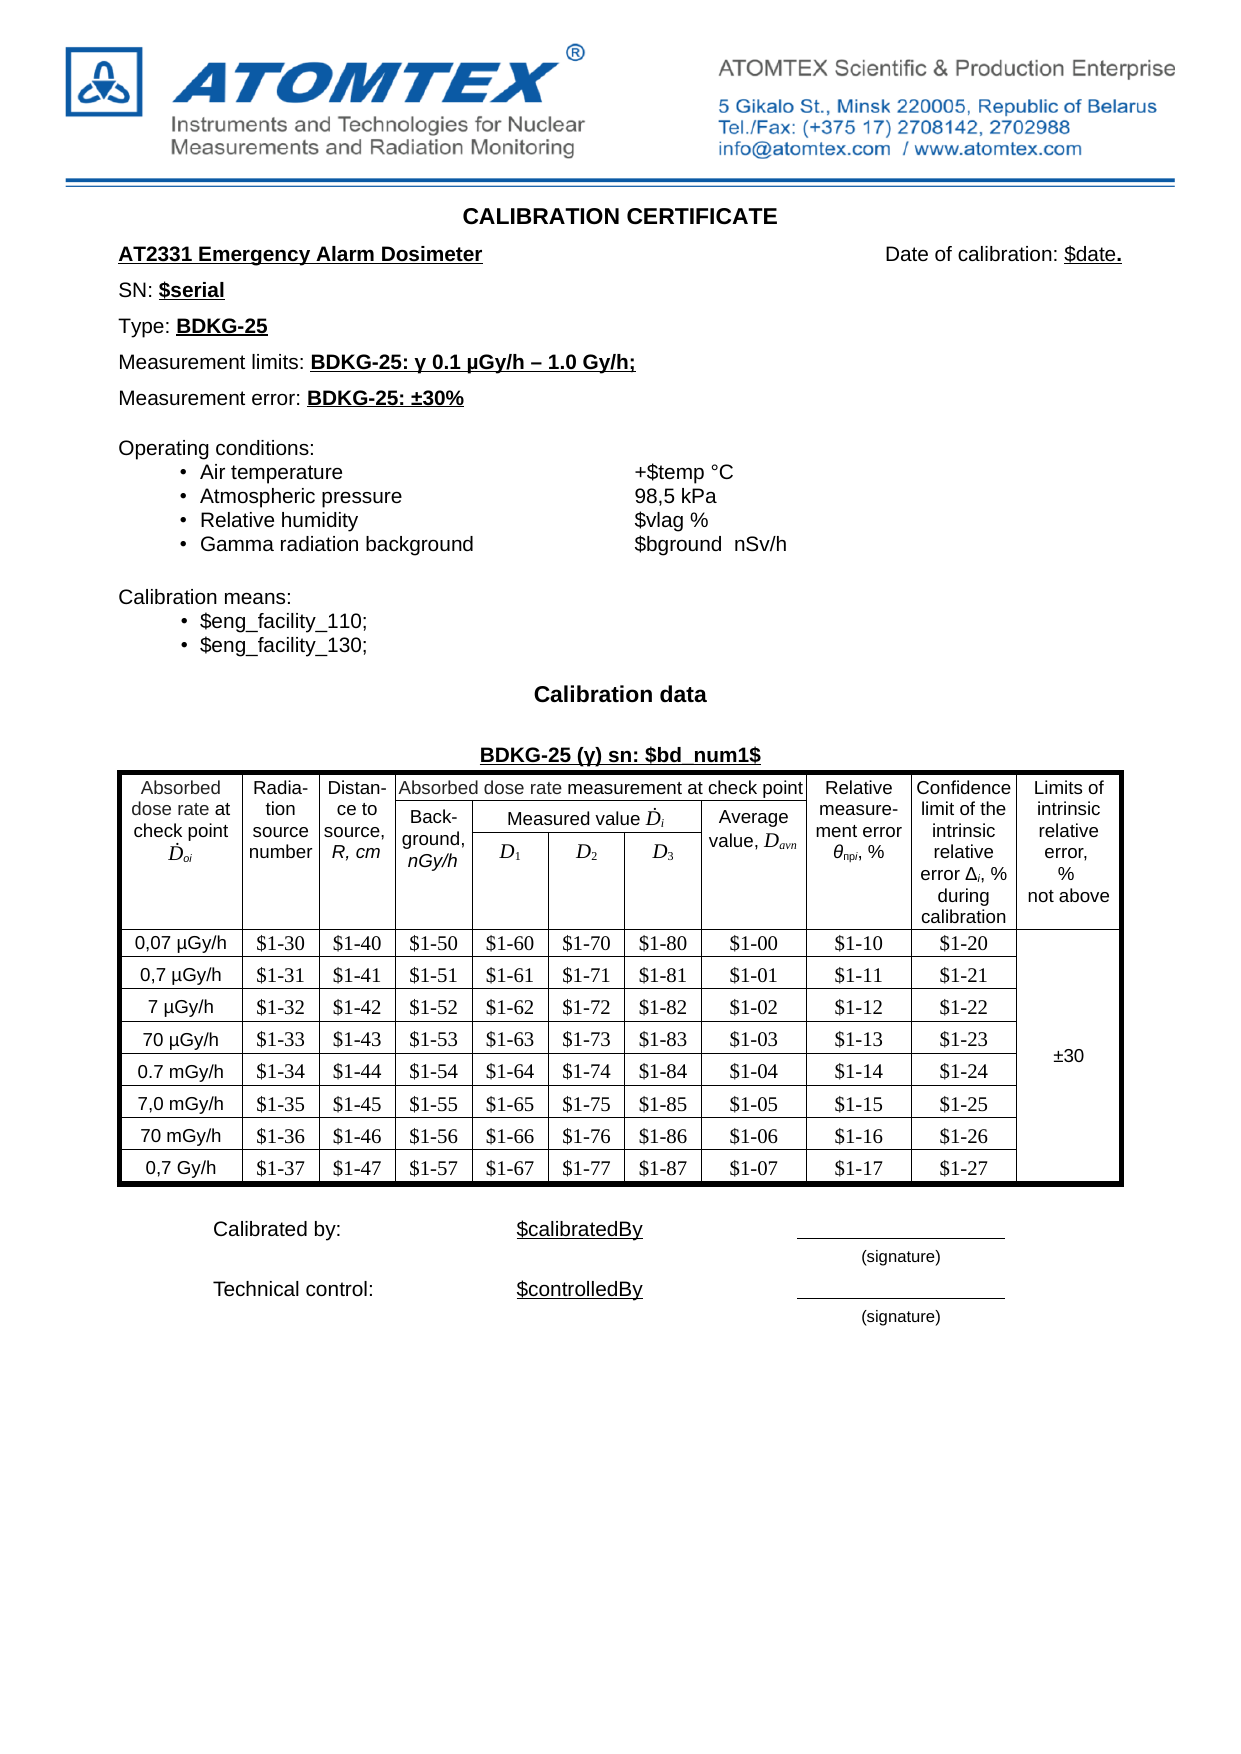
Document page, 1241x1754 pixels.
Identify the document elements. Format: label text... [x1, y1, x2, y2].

table_cell $1-22 [912, 989, 1016, 1021]
table_cell Technical control: [210, 1274, 513, 1303]
table_cell Confidence limit of the intrinsic relative error Δi, % during calibration [912, 775, 1016, 929]
table_cell Absorbed dose rate measurement at check point [396, 775, 806, 800]
table_cell $1-73 [549, 1022, 624, 1053]
table_cell $1-05 [702, 1086, 806, 1117]
table_cell $1-44 [320, 1054, 395, 1085]
list $eng_facility_130; [123, 633, 1122, 657]
table_cell $1-23 [912, 1022, 1016, 1053]
table_cell $1-26 [912, 1118, 1016, 1149]
table_cell 0.7 mGy/h [122, 1054, 242, 1085]
table_cell $1-77 [549, 1150, 624, 1181]
table_cell $1-40 [320, 930, 395, 956]
list Relative humidity $vlag % [179, 508, 1122, 532]
table_cell D2 [549, 833, 624, 929]
table_cell $1-61 [473, 957, 548, 988]
table_cell $1-21 [912, 957, 1016, 988]
table_cell $1-74 [549, 1054, 624, 1085]
table_cell [210, 1304, 513, 1333]
table_cell $1-37 [243, 1150, 319, 1181]
text Calibration means: [118, 585, 1122, 609]
table_cell $1-07 [702, 1150, 806, 1181]
table_cell $1-83 [625, 1022, 701, 1053]
table_cell $1-14 [807, 1054, 911, 1085]
list $eng_facility_110; [123, 609, 1122, 633]
table_cell $1-52 [396, 989, 472, 1021]
table_cell 70 mGy/h [122, 1118, 242, 1149]
table_cell $1-81 [625, 957, 701, 988]
table_cell $1-41 [320, 957, 395, 988]
table_cell $1-86 [625, 1118, 701, 1149]
table_cell [210, 1244, 513, 1273]
table_cell $1-35 [243, 1086, 319, 1117]
table_cell $1-70 [549, 930, 624, 956]
table_cell $1-11 [807, 957, 911, 988]
table_cell 7 µGy/h [122, 989, 242, 1021]
table_cell $1-02 [702, 989, 806, 1021]
table_cell $1-51 [396, 957, 472, 988]
table_cell Limits of intrinsic relative error, % not above [1017, 775, 1119, 929]
table_cell $1-32 [243, 989, 319, 1021]
table_cell (signature) [771, 1244, 1030, 1273]
table_cell $1-64 [473, 1054, 548, 1085]
table_cell $1-25 [912, 1086, 1016, 1117]
table_cell $1-75 [549, 1086, 624, 1117]
table_cell $1-53 [396, 1022, 472, 1053]
table_cell (signature) [771, 1304, 1030, 1333]
table_cell $1-50 [396, 930, 472, 956]
table_cell Back-ground, nGy/h [396, 801, 472, 929]
table_cell $1-46 [320, 1118, 395, 1149]
text AT2331 Emergency Alarm Dosimeter Date of calibration: $date. [118, 242, 1122, 266]
table_cell $1-76 [549, 1118, 624, 1149]
table_cell ±30 [1017, 930, 1119, 1181]
table_cell Absorbed dose rate at check point Ḋoi [122, 775, 242, 929]
table_cell Relative measure-ment error θпрi, % [807, 775, 911, 929]
table_cell $1-00 [702, 930, 806, 956]
table_cell $1-47 [320, 1150, 395, 1181]
table_cell $1-04 [702, 1054, 806, 1085]
table_cell D3 [625, 833, 701, 929]
table_cell $1-54 [396, 1054, 472, 1085]
table_header $calibratedBy [514, 1214, 771, 1243]
list Atmospheric pressure 98,5 kPa [179, 484, 1122, 508]
table_cell $1-71 [549, 957, 624, 988]
table_header [771, 1214, 1030, 1243]
table_cell 0,7 µGy/h [122, 957, 242, 988]
table_cell D1 [473, 833, 548, 929]
table_cell $1-55 [396, 1086, 472, 1117]
table_cell $1-60 [473, 930, 548, 956]
table_cell $1-24 [912, 1054, 1016, 1085]
table_cell 0,07 µGy/h [122, 930, 242, 956]
table_cell $1-82 [625, 989, 701, 1021]
text Type: BDKG-25 [118, 313, 1122, 337]
list Air temperature +$temp °C [179, 460, 1122, 484]
table_cell $1-67 [473, 1150, 548, 1181]
table_cell $1-16 [807, 1118, 911, 1149]
table_cell $1-87 [625, 1150, 701, 1181]
table_cell $1-84 [625, 1054, 701, 1085]
list Gamma radiation background $bground nSv/h [179, 532, 1122, 556]
table_cell $controlledBy [514, 1274, 771, 1303]
table_cell $1-03 [702, 1022, 806, 1053]
table_cell $1-15 [807, 1086, 911, 1117]
table_cell $1-01 [702, 957, 806, 988]
table_cell $1-57 [396, 1150, 472, 1181]
table_cell $1-13 [807, 1022, 911, 1053]
table_cell $1-65 [473, 1086, 548, 1117]
table_cell 7,0 mGy/h [122, 1086, 242, 1117]
text Operating conditions: [118, 436, 1122, 460]
table_cell $1-85 [625, 1086, 701, 1117]
table_cell $1-20 [912, 930, 1016, 956]
table_cell $1-06 [702, 1118, 806, 1149]
table_cell $1-56 [396, 1118, 472, 1149]
table_cell $1-62 [473, 989, 548, 1021]
text SN: $serial [118, 278, 1122, 302]
table_cell Radia-tion source number [243, 775, 319, 929]
table_cell 0,7 Gy/h [122, 1150, 242, 1181]
table_cell $1-36 [243, 1118, 319, 1149]
table_cell $1-42 [320, 989, 395, 1021]
table_cell $1-34 [243, 1054, 319, 1085]
table_cell $1-10 [807, 930, 911, 956]
table_cell [514, 1244, 771, 1273]
table_cell $1-45 [320, 1086, 395, 1117]
table_cell $1-17 [807, 1150, 911, 1181]
table_cell Average value, Davп [702, 801, 806, 929]
table_cell Measured value Ḋi [473, 801, 701, 832]
table_cell [771, 1274, 1030, 1303]
text Measurement limits: BDKG-25: γ 0.1 µGy/h – 1.0 Gy/h; [118, 349, 1122, 373]
table_cell $1-27 [912, 1150, 1016, 1181]
table_cell $1-66 [473, 1118, 548, 1149]
table_cell $1-43 [320, 1022, 395, 1053]
table_cell Distan-ce to source, R, сm [320, 775, 395, 929]
table_cell $1-31 [243, 957, 319, 988]
table_cell $1-12 [807, 989, 911, 1021]
table_cell $1-63 [473, 1022, 548, 1053]
text CALIBRATION CERTIFICATE [118, 203, 1122, 229]
table_cell $1-72 [549, 989, 624, 1021]
table_cell $1-30 [243, 930, 319, 956]
text Calibration data [118, 681, 1122, 707]
table_cell $1-33 [243, 1022, 319, 1053]
table_cell 70 µGy/h [122, 1022, 242, 1053]
table_cell $1-80 [625, 930, 701, 956]
text Measurement error: BDKG-25: ±30% [118, 385, 1122, 409]
table_header BDKG-25 (γ) sn: $bd_num1$ [119, 731, 1121, 770]
table_cell [514, 1304, 771, 1333]
table_header Calibrated by: [210, 1214, 513, 1243]
